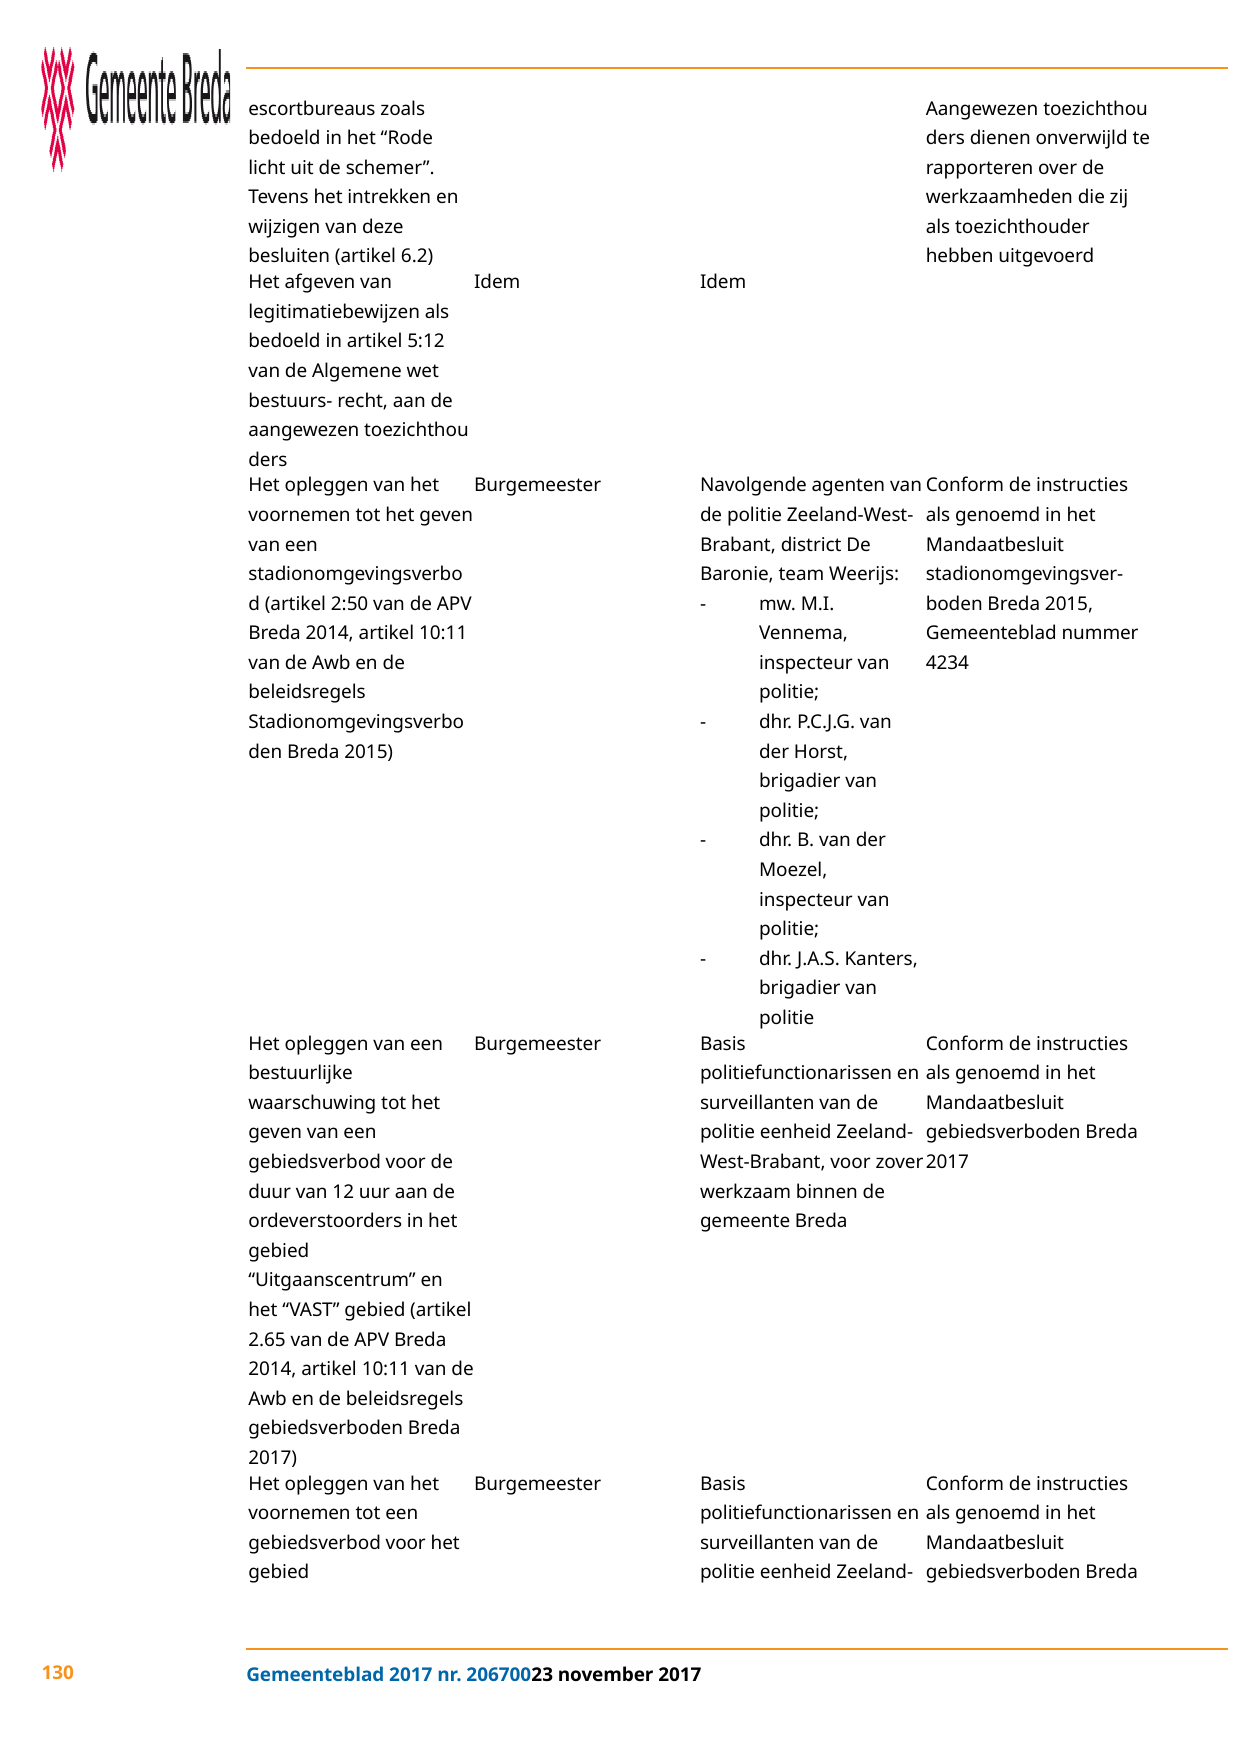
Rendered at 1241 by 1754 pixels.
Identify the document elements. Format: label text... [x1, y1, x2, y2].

table_cell Aangewezen toezichthouders dienen onverwijld te rapporteren over de werkzaamheden die zij als toezichthouder hebben uitgevoerd [926, 95, 1152, 268]
table_cell Basis politiefunctionarissen en surveillanten van de politie eenheid Zeeland- [700, 1470, 926, 1584]
picture [41, 47, 231, 172]
table_cell Burgemeester [474, 1030, 700, 1470]
table_cell Conform de instructies als genoemd in het Mandaatbesluit gebiedsverboden Breda 2017 [926, 1030, 1152, 1470]
table_cell Basis politiefunctionarissen en surveillanten van de politie eenheid Zeeland-West-Brabant, voor zover werkzaam binnen de gemeente Breda [700, 1030, 926, 1470]
table_cell [926, 269, 1152, 472]
table_cell Conform de instructies als genoemd in het Mandaatbesluit gebiedsverboden Breda [926, 1470, 1152, 1584]
table_cell escortbureaus zoals bedoeld in het “Rode licht uit de schemer”. Tevens het intrekken en wijzigen van deze besluiten (artikel 6.2) [248, 95, 474, 268]
table_cell Burgemeester [474, 472, 700, 1030]
table_cell [700, 95, 926, 268]
table_cell Het opleggen van het voornemen tot een gebiedsverbod voor het gebied [248, 1470, 474, 1584]
table_cell Idem [700, 269, 926, 472]
table_cell Idem [474, 269, 700, 472]
table_cell Het opleggen van een bestuurlijke waarschuwing tot het geven van een gebiedsverbod voor de duur van 12 uur aan de ordeverstoorders in het gebied “Uitgaanscentrum” en het “VAST” gebied (artikel 2.65 van de APV Breda 2014, artikel 10:11 van de Awb en de beleidsregels gebiedsverboden Breda 2017) [248, 1030, 474, 1470]
table_cell [474, 95, 700, 268]
table_cell Burgemeester [474, 1470, 700, 1584]
table_cell Conform de instructies als genoemd in het Mandaatbesluit stadionomgevingsver-boden Breda 2015, Gemeenteblad nummer 4234 [926, 472, 1152, 1030]
table_cell Het afgeven van legitimatiebewijzen als bedoeld in artikel 5:12 van de Algemene wet bestuurs- recht, aan de aangewezen toezichthouders [248, 269, 474, 472]
table_cell Navolgende agenten van de politie Zeeland-West-Brabant, district De Baronie, team Weerijs: mw. M.I. Vennema, inspecteur van politie; dhr. P.C.J.G. van der Horst, brigadier van politie; dhr. B. van der Moezel, inspecteur van politie; dhr. J.A.S. Kanters, brigadier van politie [700, 472, 926, 1030]
table_cell Het opleggen van het voornemen tot het geven van een stadionomgevingsverbod (artikel 2:50 van de APV Breda 2014, artikel 10:11 van de Awb en de beleidsregels Stadionomgevingsverboden Breda 2015) [248, 472, 474, 1030]
